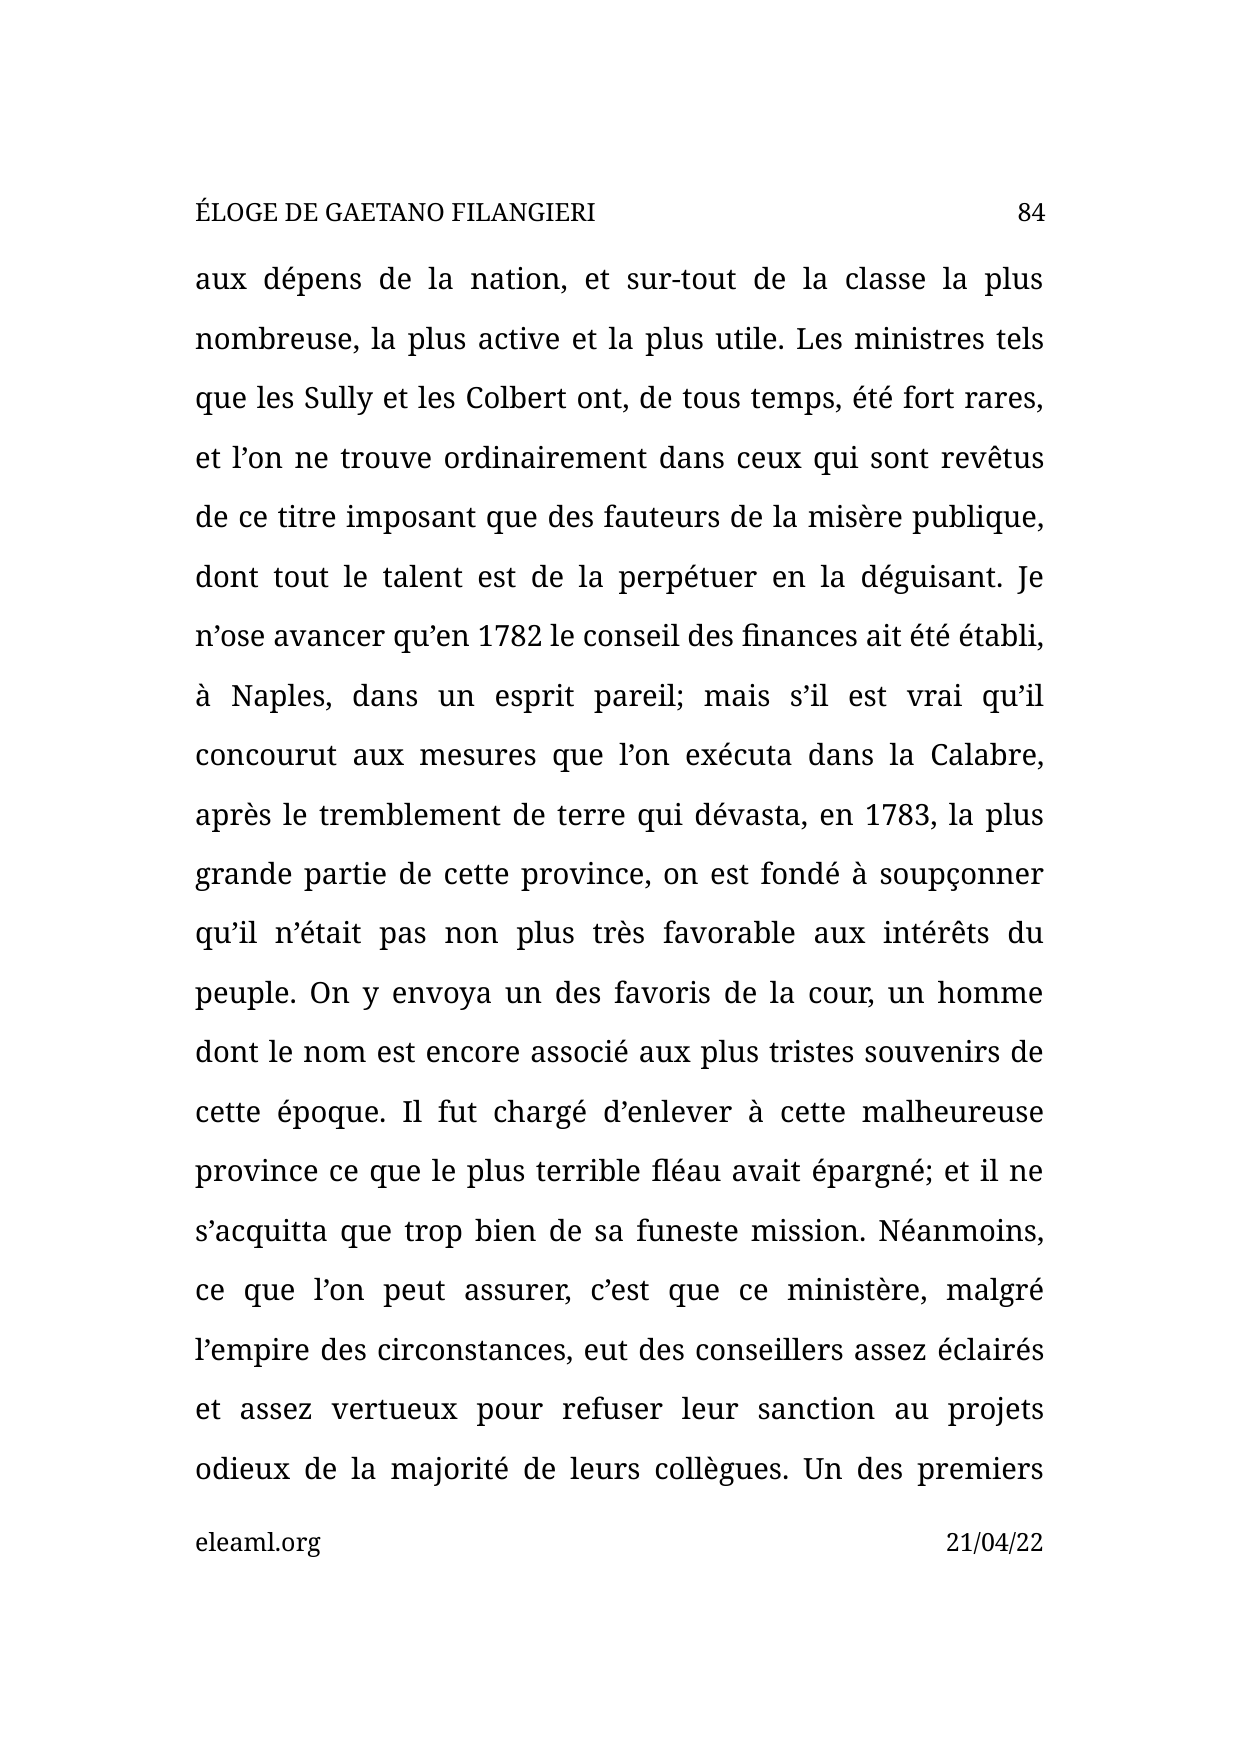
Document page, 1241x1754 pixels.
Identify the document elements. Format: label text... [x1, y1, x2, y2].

text aux dépens de la nation, et sur-tout de la classe la plus nombreuse, la plus active et la plus utile. Les ministres tels que les Sully et les Colbert ont, de tous temps, été fort rares, et l’on ne trouve ordinairement dans ceux qui sont revêtus de ce titre imposant que des fauteurs de la misère publique, dont tout le talent est de la perpétuer en la déguisant. Je n’ose avancer qu’en 1782 le conseil des finances ait été établi, à Naples, dans un esprit pareil; mais s’il est vrai qu’il concourut aux mesures que l’on exécuta dans la Calabre, après le tremblement de terre qui dévasta, en 1783, la plus grande partie de cette province, on est fondé à soupçonner qu’il n’était pas non plus très favorable aux intérêts du peuple. On y envoya un des favoris de la cour, un homme dont le nom est encore associé aux plus tristes souvenirs de cette époque. Il fut chargé d’enlever à cette malheureuse province ce que le plus terrible fléau avait épargné; et il ne s’acquitta que trop bien de sa funeste mission. Néanmoins, ce que l’on peut assurer, c’est que ce ministère, malgré l’empire des circonstances, eut des conseillers assez éclairés et assez vertueux pour refuser leur sanction au projets odieux de la majorité de leurs collègues. Un des premiers [195, 258, 1045, 1488]
